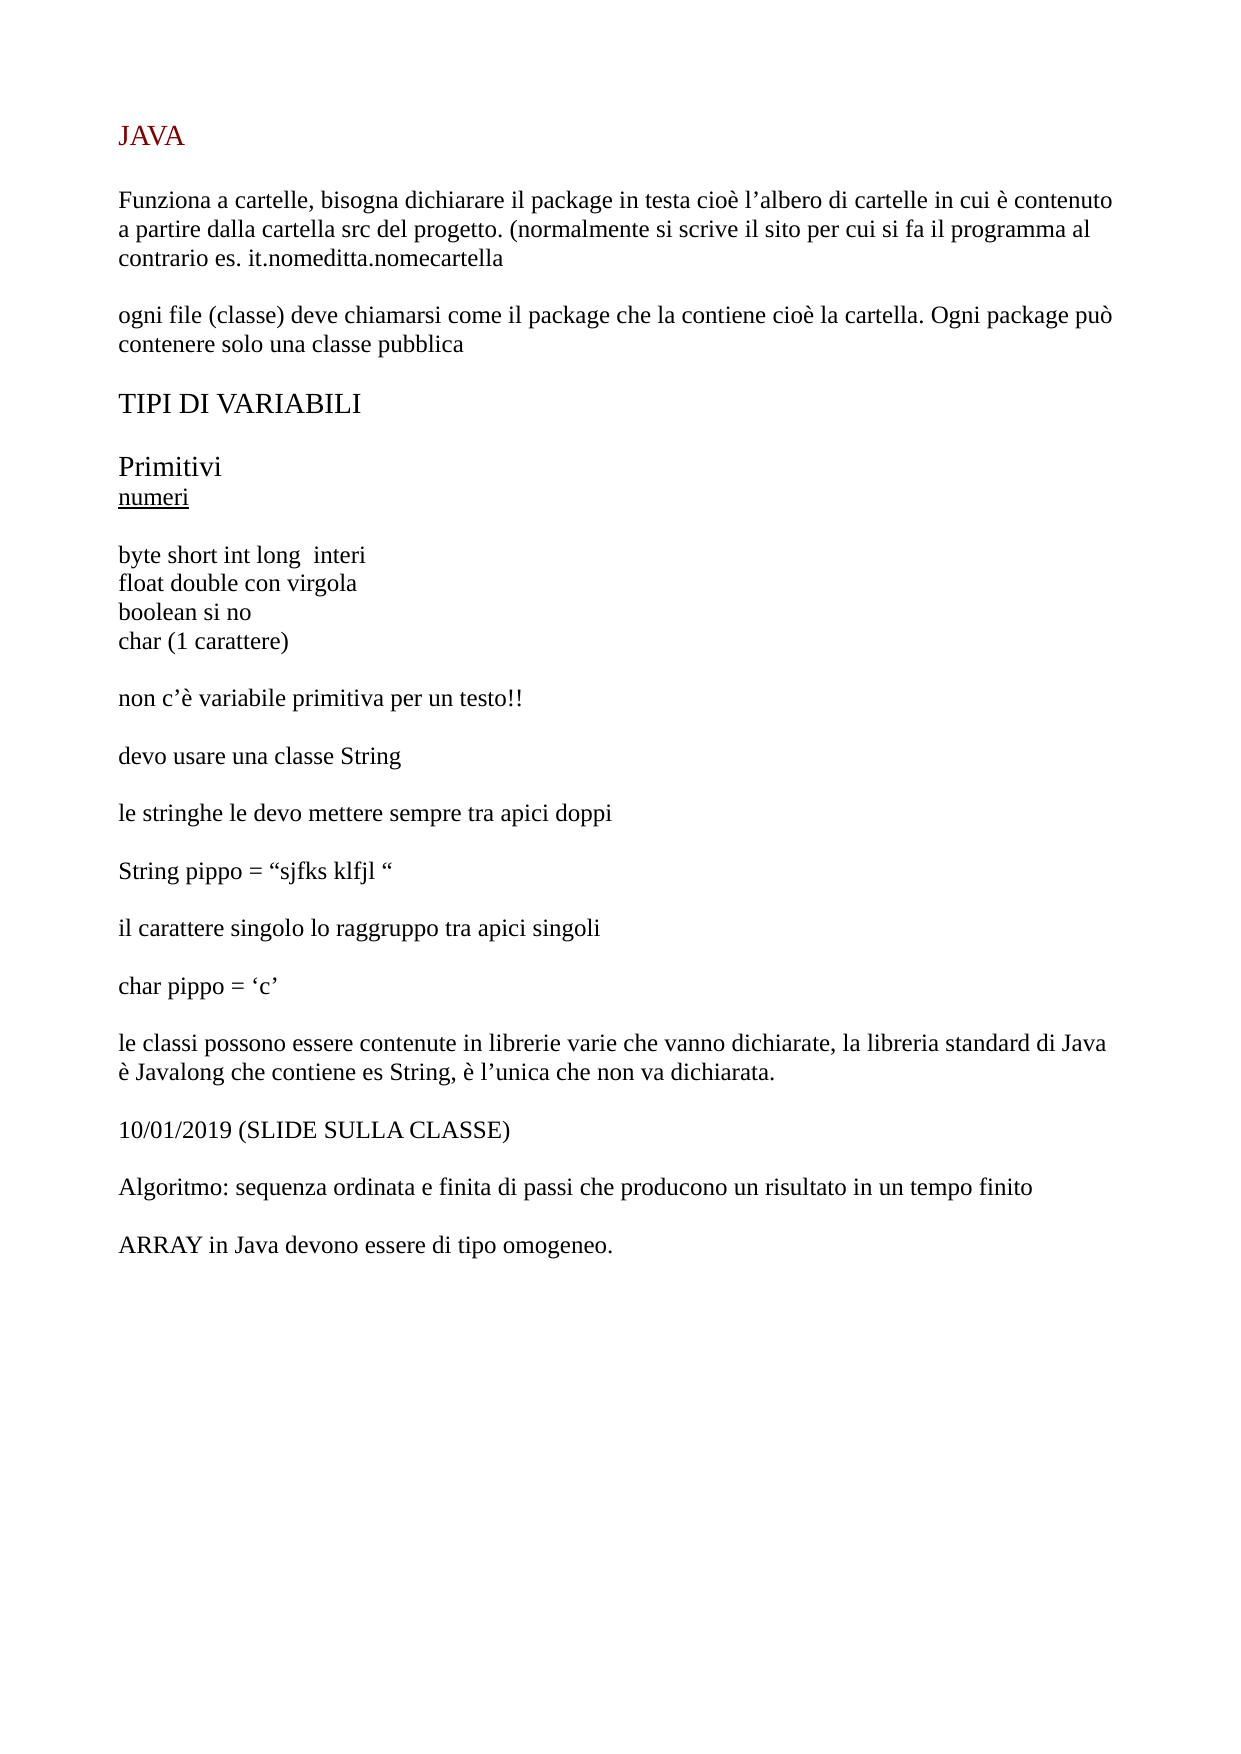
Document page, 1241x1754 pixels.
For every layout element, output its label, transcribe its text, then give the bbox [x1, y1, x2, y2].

text char pippo = ‘c’ [118, 971, 1122, 1000]
text le classi possono essere contenute in librerie varie che vanno dichiarate, la libreria standard di Java è Javalong che contiene es String, è l’unica che non va dichiarata. [118, 1028, 1122, 1086]
text float double con virgola [118, 568, 1122, 597]
text il carattere singolo lo raggruppo tra apici singoli [118, 913, 1122, 942]
text Algoritmo: sequenza ordinata e finita di passi che producono un risultato in un tempo finito [118, 1172, 1122, 1201]
text String pippo = “sjfks klfjl “ [118, 856, 1122, 885]
text JAVA [118, 118, 1122, 152]
text Primitivi [118, 449, 1122, 482]
text devo usare una classe String [118, 741, 1122, 770]
text Funziona a cartelle, bisogna dichiarare il package in testa cioè l’albero di cartelle in cui è contenuto a partire dalla cartella src del progetto. (normalmente si scrive il sito per cui si fa il programma al contrario es. it.nomeditta.nomecartella [118, 185, 1122, 271]
text ARRAY in Java devono essere di tipo omogeneo. [118, 1230, 1122, 1258]
text byte short int long interi [118, 540, 1122, 568]
text non c’è variabile primitiva per un testo!! [118, 683, 1122, 712]
text 10/01/2019 (SLIDE SULLA CLASSE) [118, 1115, 1122, 1143]
text TIPI DI VARIABILI [118, 386, 1122, 420]
text boolean si no [118, 597, 1122, 626]
text char (1 carattere) [118, 626, 1122, 655]
text le stringhe le devo mettere sempre tra apici doppi [118, 798, 1122, 827]
text ogni file (classe) deve chiamarsi come il package che la contiene cioè la cartella. Ogni package può contenere solo una classe pubblica [118, 300, 1122, 358]
text numeri [118, 482, 1122, 511]
